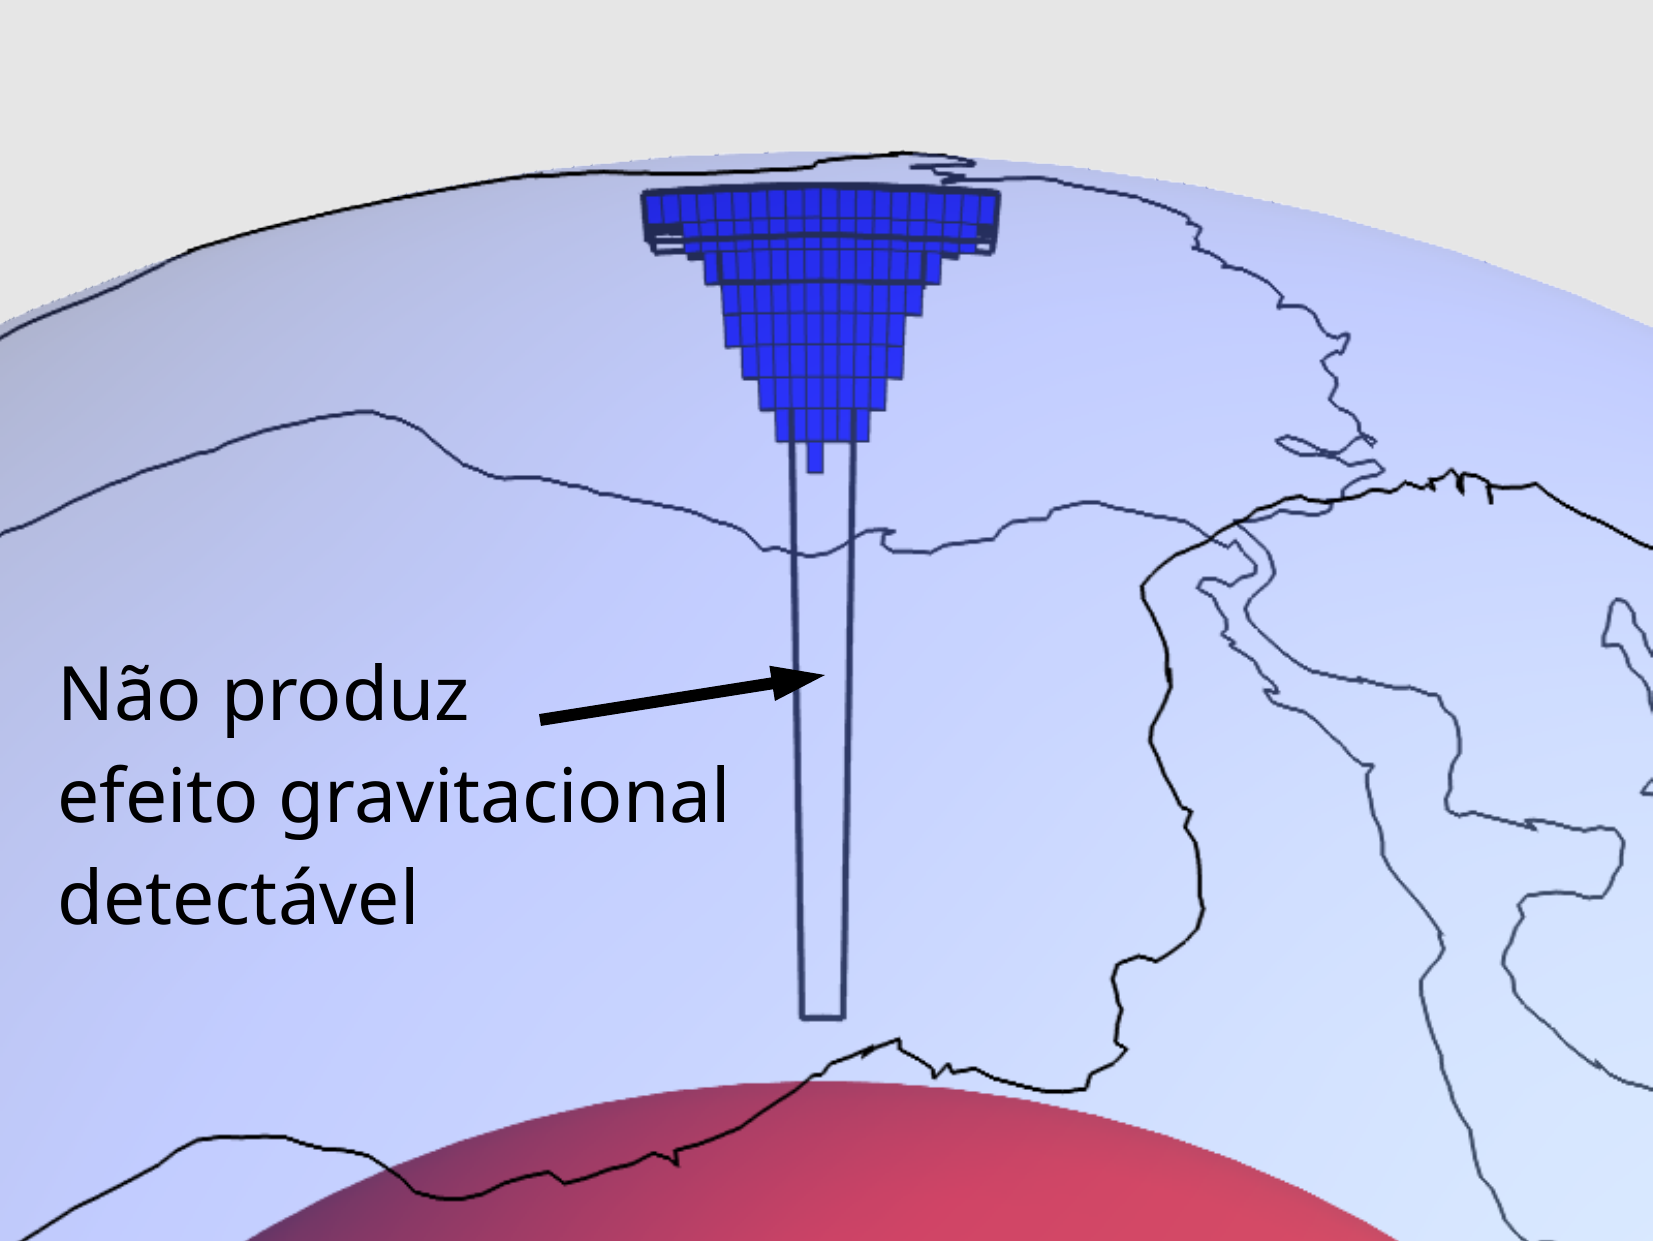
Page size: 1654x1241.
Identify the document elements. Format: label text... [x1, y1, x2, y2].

text_box Não produz efeito gravitacional detectável [42, 632, 751, 901]
picture [0, 104, 1653, 1241]
